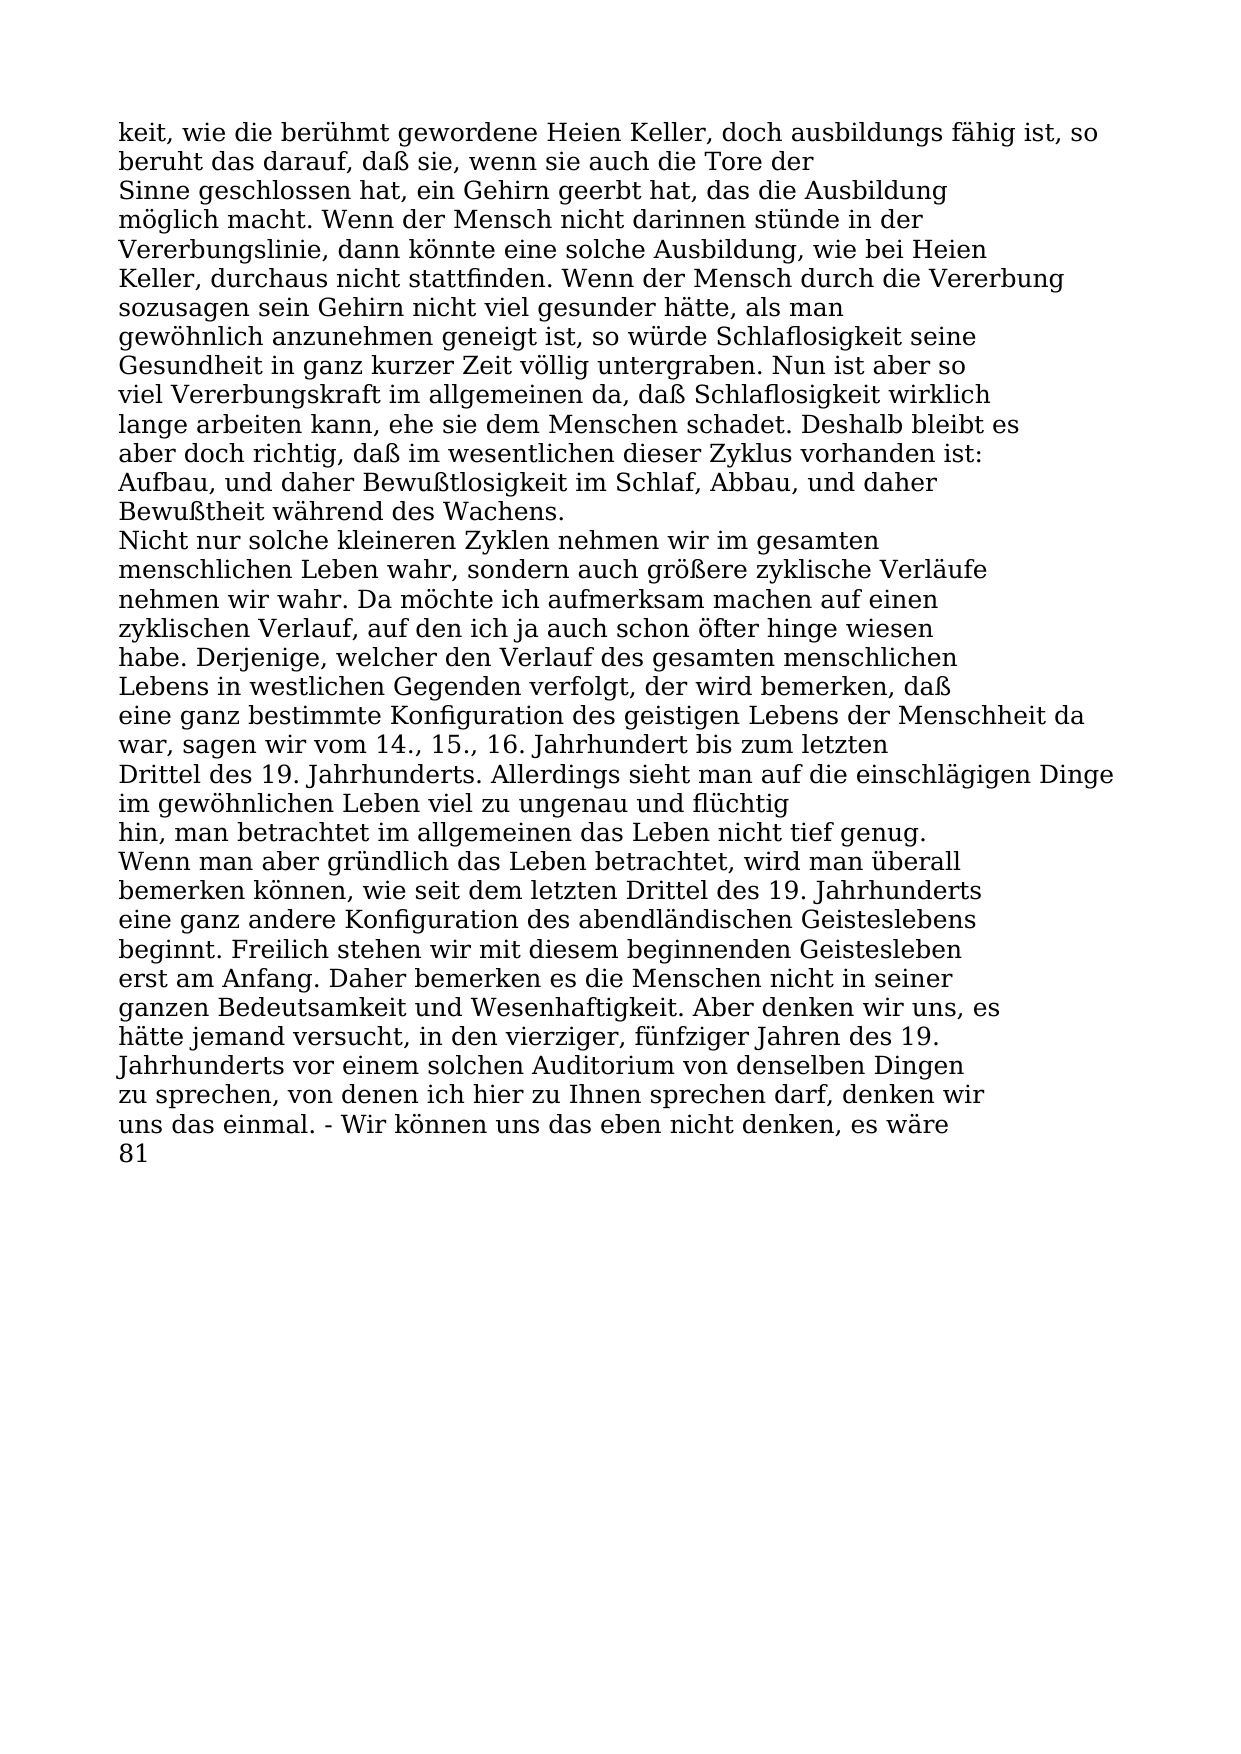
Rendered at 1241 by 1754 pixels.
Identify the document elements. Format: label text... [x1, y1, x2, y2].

text habe. Derjenige, welcher den Verlauf des gesamten menschlichen [118, 643, 1122, 672]
text zu sprechen, von denen ich hier zu Ihnen sprechen darf, denken wir [118, 1081, 1122, 1110]
text lange arbeiten kann, ehe sie dem Menschen schadet. Deshalb bleibt es [118, 410, 1122, 439]
text uns das einmal. - Wir können uns das eben nicht denken, es wäre [118, 1110, 1122, 1139]
text Sinne geschlossen hat, ein Gehirn geerbt hat, das die Ausbildung [118, 176, 1122, 206]
text zyklischen Verlauf, auf den ich ja auch schon öfter hinge wiesen [118, 614, 1122, 643]
text Aufbau, und daher Bewußtlosigkeit im Schlaf, Abbau, und daher [118, 468, 1122, 497]
text beginnt. Freilich stehen wir mit diesem beginnenden Geistesleben [118, 935, 1122, 964]
text Jahrhunderts vor einem solchen Auditorium von denselben Dingen [118, 1051, 1122, 1081]
text aber doch richtig, daß im wesentlichen dieser Zyklus vorhanden ist: [118, 439, 1122, 468]
text Nicht nur solche kleineren Zyklen nehmen wir im gesamten [118, 526, 1122, 556]
text gewöhnlich anzunehmen geneigt ist, so würde Schlaflosigkeit seine [118, 322, 1122, 351]
text Drittel des 19. Jahrhunderts. Allerdings sieht man auf die einschlägigen Dinge im gewöhnlichen Leben viel zu ungenau und flüchtig [118, 760, 1122, 818]
text bemerken können, wie seit dem letzten Drittel des 19. Jahrhunderts [118, 876, 1122, 906]
text menschlichen Leben wahr, sondern auch größere zyklische Verläufe [118, 556, 1122, 585]
text Bewußtheit während des Wachens. [118, 497, 1122, 526]
text viel Vererbungskraft im allgemeinen da, daß Schlaflosigkeit wirklich [118, 381, 1122, 410]
text möglich macht. Wenn der Mensch nicht darinnen stünde in der Vererbungslinie, dann könnte eine solche Ausbildung, wie bei Heien [118, 206, 1122, 264]
text eine ganz bestimmte Konfiguration des geistigen Lebens der Menschheit da war, sagen wir vom 14., 15., 16. Jahrhundert bis zum letzten [118, 701, 1122, 760]
text eine ganz andere Konfiguration des abendländischen Geisteslebens [118, 906, 1122, 935]
text keit, wie die berühmt gewordene Heien Keller, doch ausbildungs fähig ist, so beruht das darauf, daß sie, wenn sie auch die Tore der [118, 118, 1122, 176]
text Wenn man aber gründlich das Leben betrachtet, wird man überall [118, 847, 1122, 876]
text nehmen wir wahr. Da möchte ich aufmerksam machen auf einen [118, 585, 1122, 614]
text hätte jemand versucht, in den vierziger, fünfziger Jahren des 19. [118, 1022, 1122, 1051]
text Keller, durchaus nicht stattfinden. Wenn der Mensch durch die Vererbung sozusagen sein Gehirn nicht viel gesunder hätte, als man [118, 264, 1122, 322]
text Lebens in westlichen Gegenden verfolgt, der wird bemerken, daß [118, 672, 1122, 701]
text erst am Anfang. Daher bemerken es die Menschen nicht in seiner [118, 964, 1122, 993]
text hin, man betrachtet im allgemeinen das Leben nicht tief genug. [118, 818, 1122, 847]
text Gesundheit in ganz kurzer Zeit völlig untergraben. Nun ist aber so [118, 351, 1122, 381]
text 81 [118, 1139, 1122, 1168]
text ganzen Bedeutsamkeit und Wesenhaftigkeit. Aber denken wir uns, es [118, 993, 1122, 1022]
